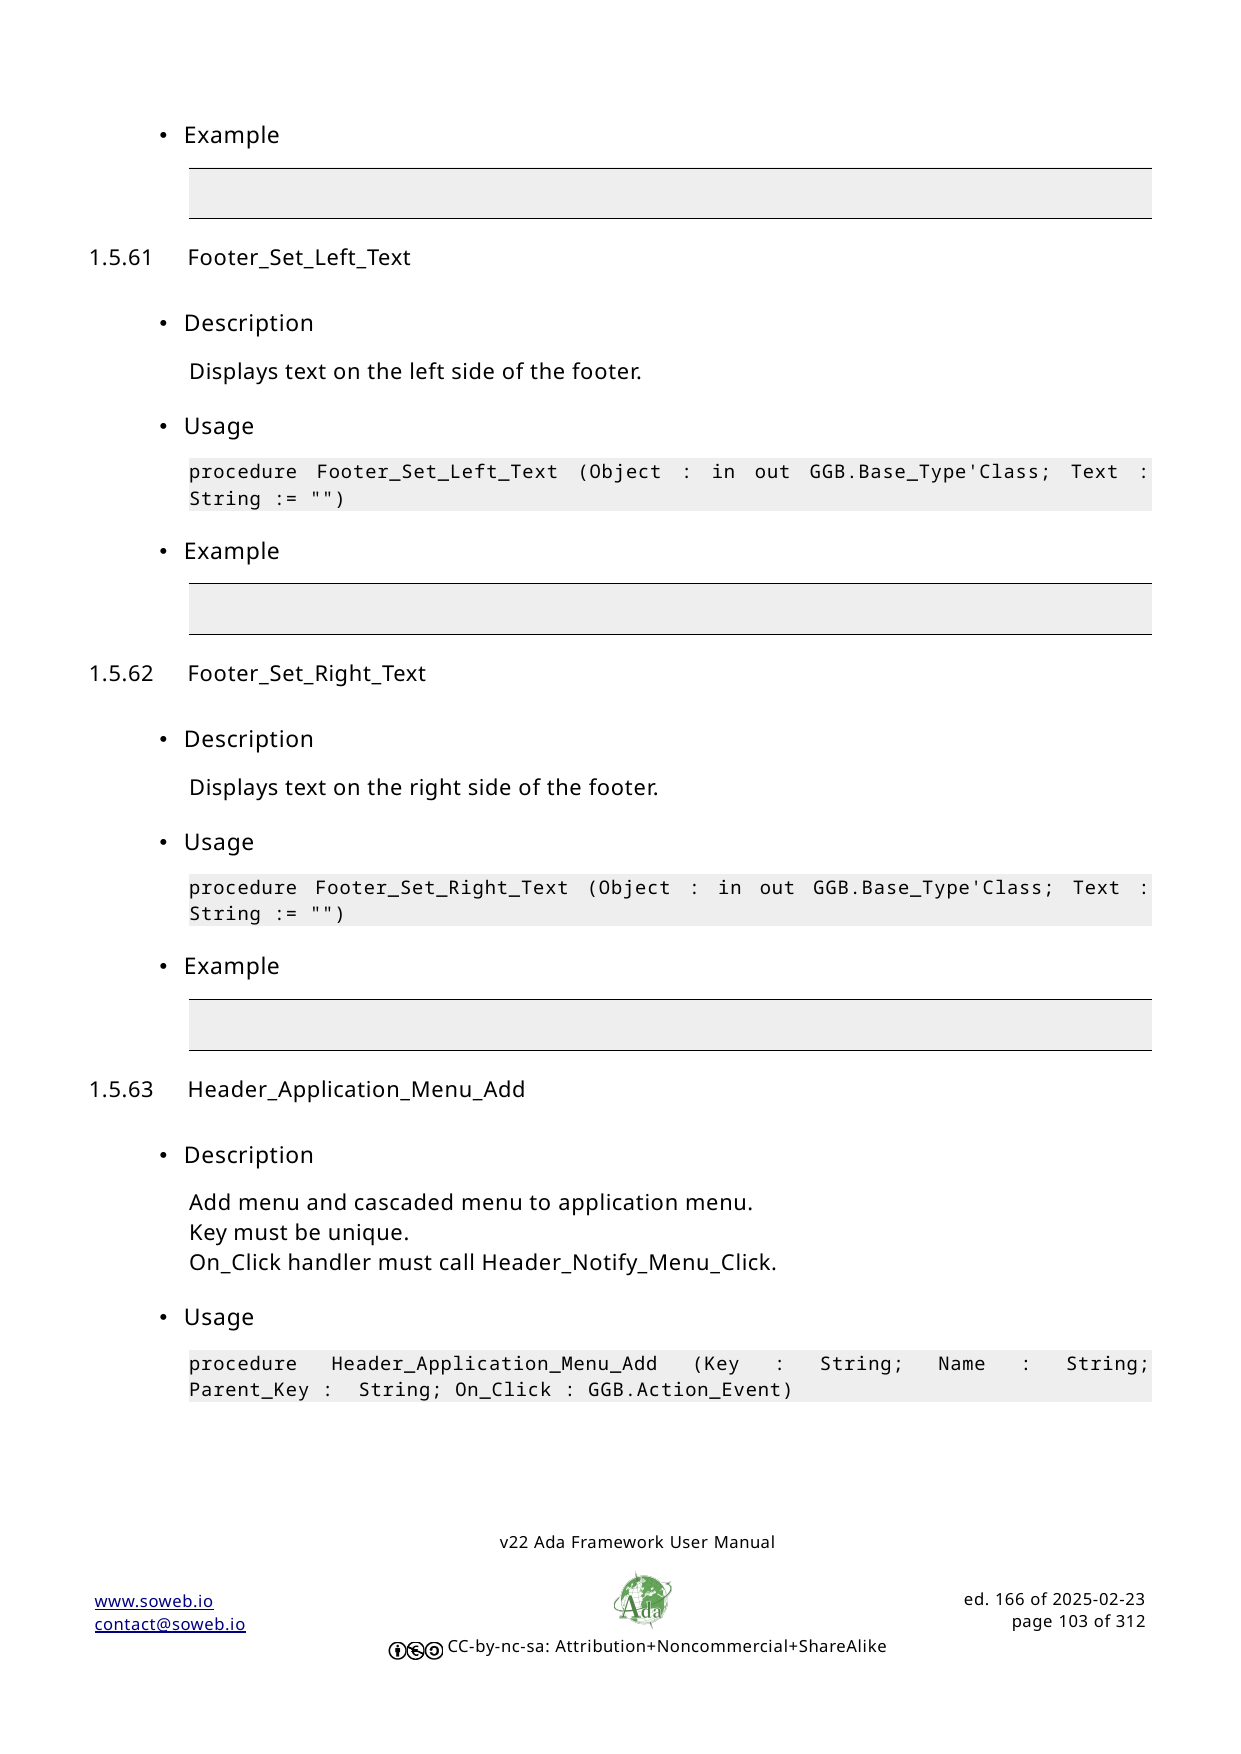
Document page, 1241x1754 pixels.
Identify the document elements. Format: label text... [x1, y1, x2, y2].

subtitle Example [159, 118, 1152, 150]
text Add menu and cascaded menu to application menu. [189, 1187, 1152, 1217]
subtitle Usage [159, 409, 1152, 441]
subtitle Description [159, 1138, 1152, 1169]
subtitle Description [159, 722, 1152, 754]
subtitle Footer_Set_Left_Text [88, 242, 1152, 283]
text On_Click handler must call Header_Notify_Menu_Click. [189, 1247, 1152, 1277]
picture [613, 1571, 672, 1630]
text Displays text on the right side of the footer. [189, 771, 1152, 801]
text procedure Footer_Set_Left_Text (Object : in out GGB.Base_Type'Class; Text : String := "") [189, 458, 1152, 511]
picture [388, 1642, 443, 1660]
subtitle Example [159, 950, 1152, 981]
text Key must be unique. [189, 1217, 1152, 1247]
text procedure Footer_Set_Right_Text (Object : in out GGB.Base_Type'Class; Text : String := "") [189, 874, 1152, 926]
subtitle Usage [159, 1301, 1152, 1332]
subtitle Usage [159, 825, 1152, 856]
subtitle Footer_Set_Right_Text [88, 658, 1152, 699]
subtitle Example [159, 534, 1152, 565]
text Displays text on the left side of the footer. [189, 356, 1152, 386]
subtitle Header_Application_Menu_Add [88, 1073, 1152, 1114]
text procedure Header_Application_Menu_Add (Key : String; Name : String; Parent_Key : String; On_Click : GGB.Action_Event) [189, 1350, 1152, 1402]
subtitle Description [159, 307, 1152, 338]
